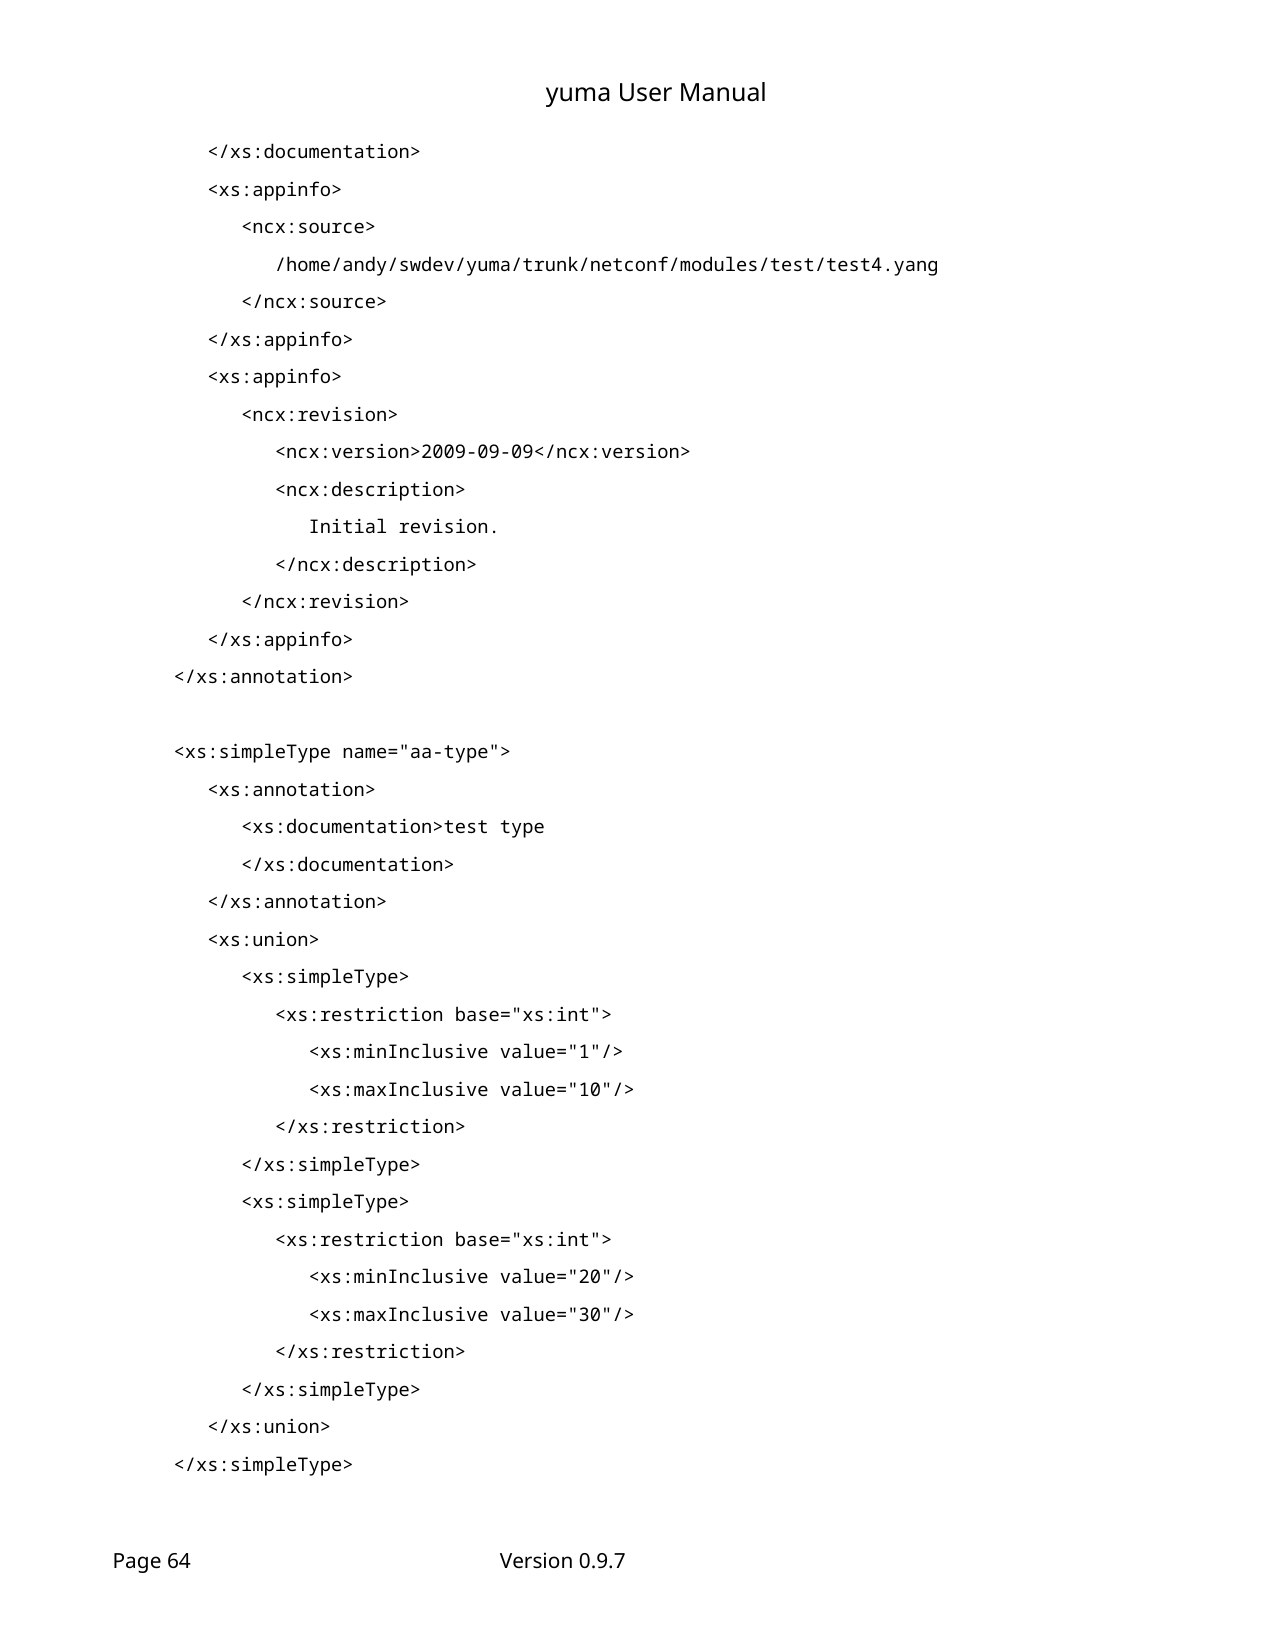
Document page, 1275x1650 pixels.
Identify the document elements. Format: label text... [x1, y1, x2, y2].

text <xs:annotation> [139, 776, 1200, 802]
text </xs:simpleType> [139, 1376, 1200, 1402]
text </xs:documentation> [139, 851, 1200, 877]
text </xs:appinfo> [139, 326, 1200, 352]
text <xs:documentation>test type [139, 813, 1200, 839]
text Initial revision. [139, 513, 1200, 539]
text <xs:restriction base="xs:int"> [139, 1001, 1200, 1027]
text <xs:simpleType> [139, 1188, 1200, 1214]
text </xs:annotation> [139, 888, 1200, 914]
text <ncx:revision> [139, 401, 1200, 427]
text <xs:maxInclusive value="30"/> [139, 1301, 1200, 1327]
text <xs:restriction base="xs:int"> [139, 1226, 1200, 1252]
text <ncx:description> [139, 476, 1200, 502]
text </ncx:description> [139, 551, 1200, 577]
text </xs:restriction> [139, 1113, 1200, 1139]
text </xs:documentation> [139, 138, 1200, 164]
text </xs:simpleType> [139, 1151, 1200, 1177]
text </xs:appinfo> [139, 626, 1200, 652]
text <ncx:version>2009-09-09</ncx:version> [139, 438, 1200, 464]
text </ncx:source> [139, 288, 1200, 314]
text <xs:simpleType name="aa-type"> [139, 738, 1200, 764]
text <xs:maxInclusive value="10"/> [139, 1076, 1200, 1102]
text <xs:appinfo> [139, 176, 1200, 202]
text </xs:restriction> [139, 1338, 1200, 1364]
text </xs:annotation> [139, 663, 1200, 689]
text <xs:simpleType> [139, 963, 1200, 989]
text /home/andy/swdev/yuma/trunk/netconf/modules/test/test4.yang [139, 251, 1200, 277]
text <xs:minInclusive value="1"/> [139, 1038, 1200, 1064]
text </xs:union> [139, 1413, 1200, 1439]
text <xs:union> [139, 926, 1200, 952]
text </xs:simpleType> [139, 1451, 1200, 1477]
text <xs:appinfo> [139, 363, 1200, 389]
text </ncx:revision> [139, 588, 1200, 614]
text <xs:minInclusive value="20"/> [139, 1263, 1200, 1289]
text <ncx:source> [139, 213, 1200, 239]
